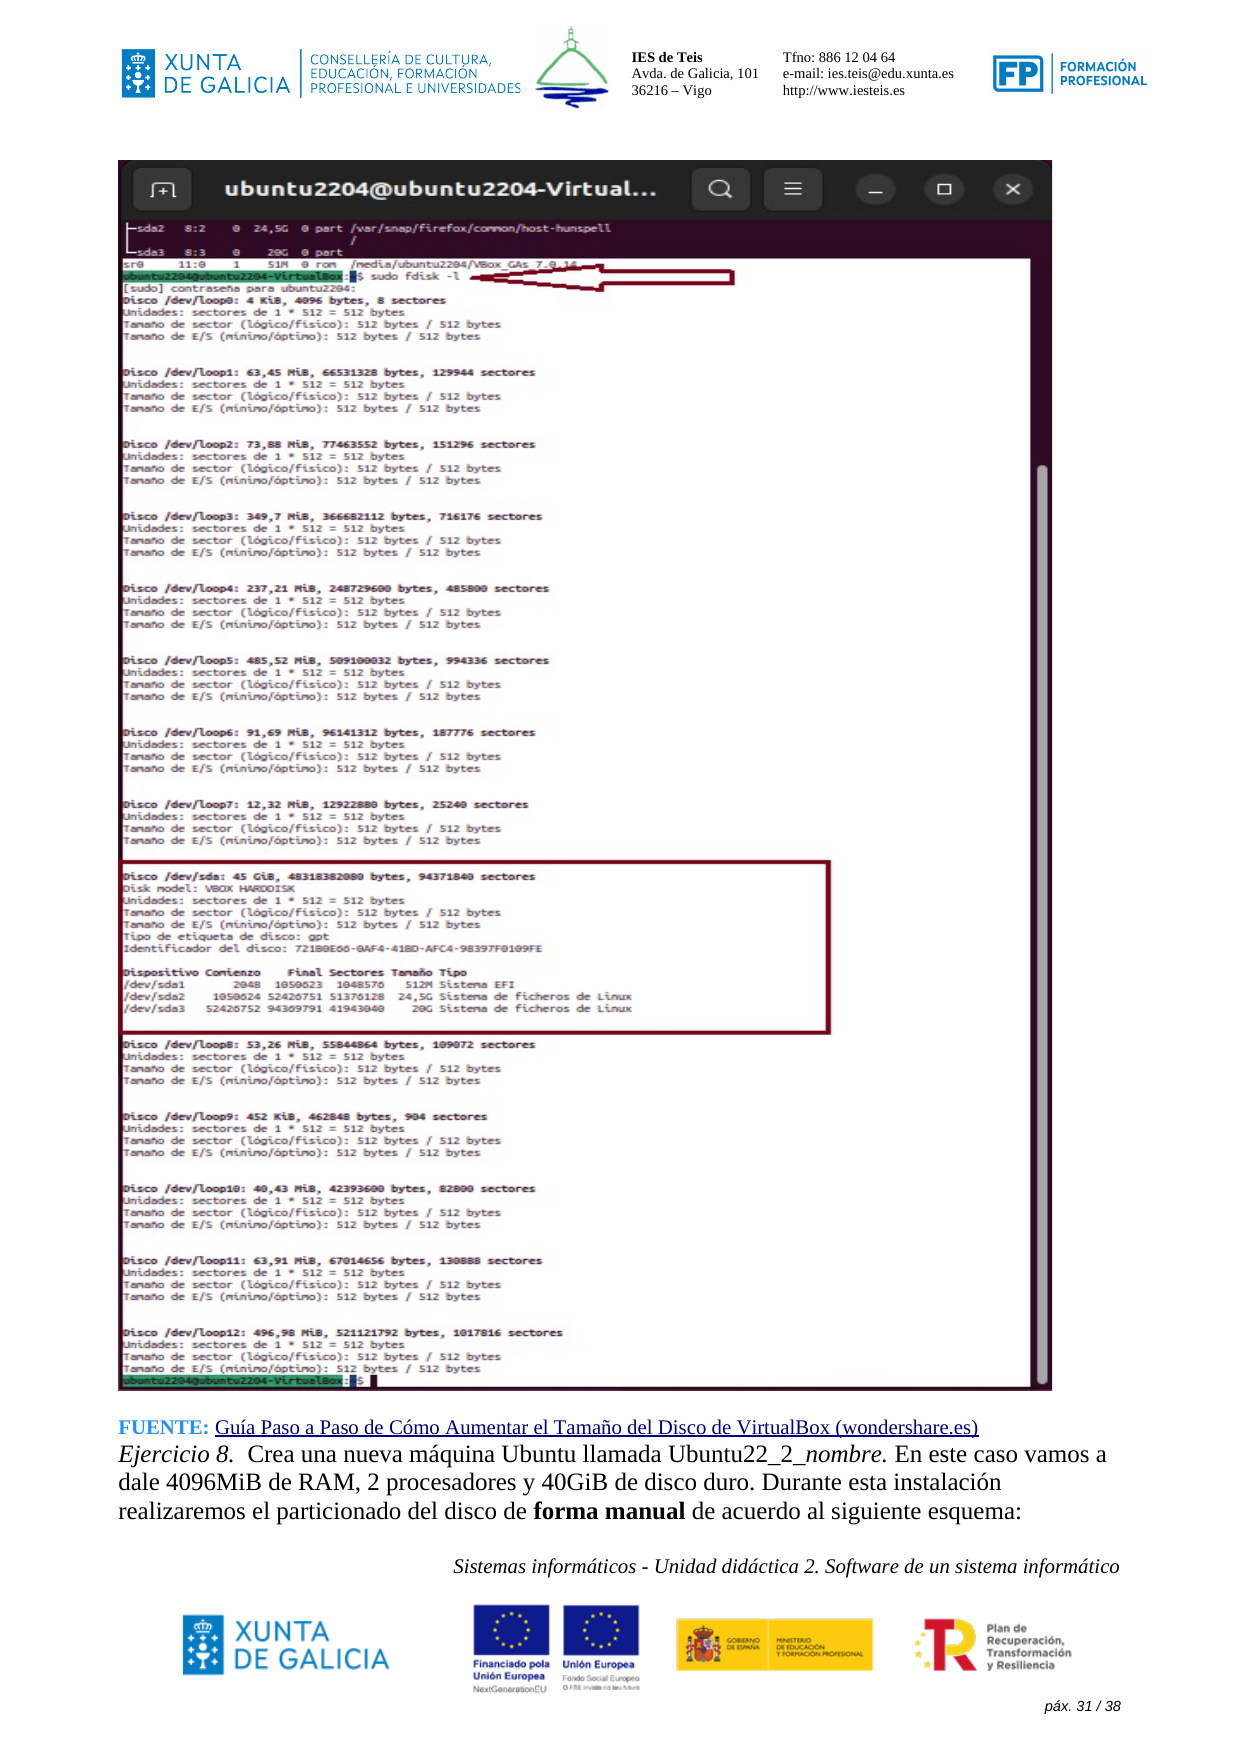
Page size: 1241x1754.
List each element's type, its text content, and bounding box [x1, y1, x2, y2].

picture [118, 160, 1053, 1391]
picture [182, 1593, 1085, 1700]
text FUENTE: Guía Paso a Paso de Cómo Aumentar el Tamaño del Disco de VirtualBox (wondershare.es) [118, 1415, 1122, 1439]
text Ejercicio 8. Crea una nueva máquina Ubuntu llamada Ubuntu22_2_nombre. En este caso vamos a dale 4096MiB de RAM, 2 procesadores y 40GiB de disco duro. Durante esta instalación realizaremos el particionado del disco de forma manual de acuerdo al siguiente esquema: [118, 1439, 1122, 1525]
picture [534, 25, 611, 110]
picture [989, 50, 1153, 97]
picture [121, 49, 521, 98]
